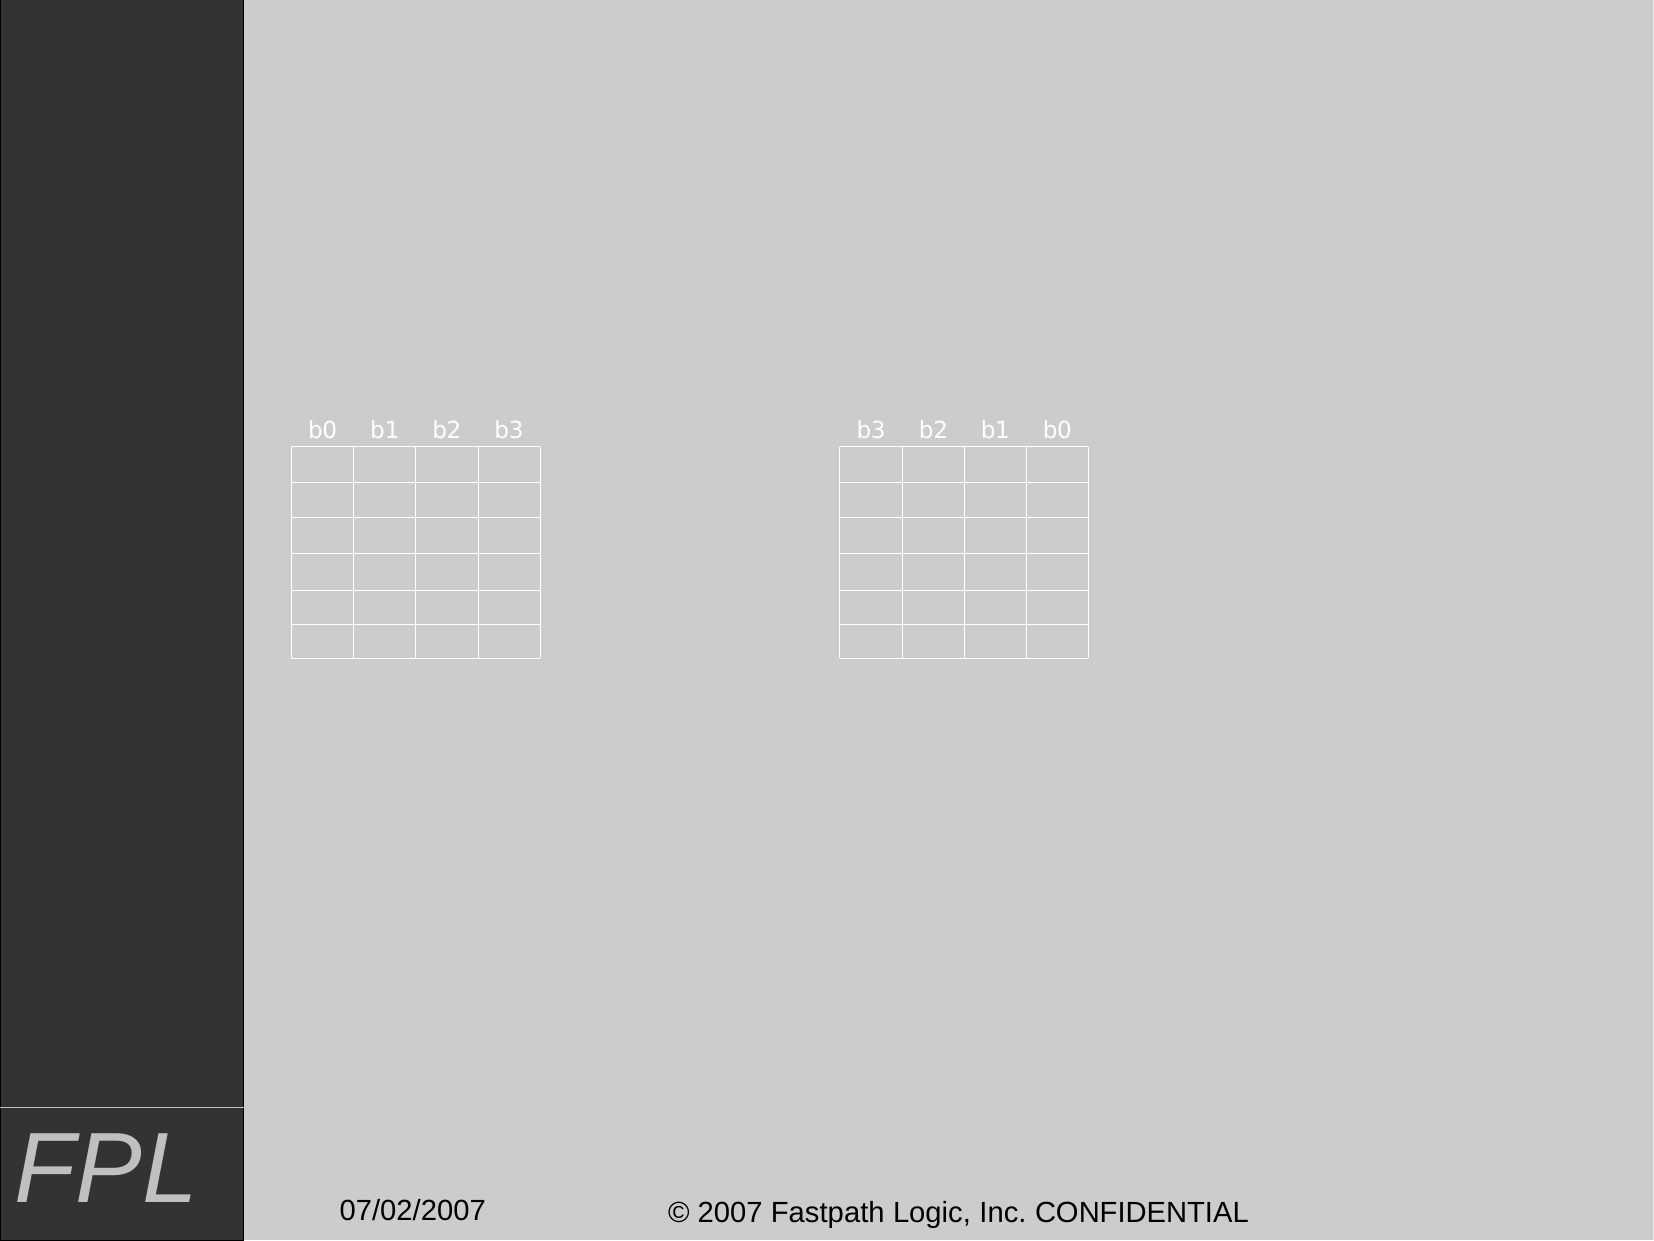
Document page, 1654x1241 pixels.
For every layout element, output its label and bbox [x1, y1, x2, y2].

chart [838, 411, 1336, 756]
chart [289, 411, 788, 756]
